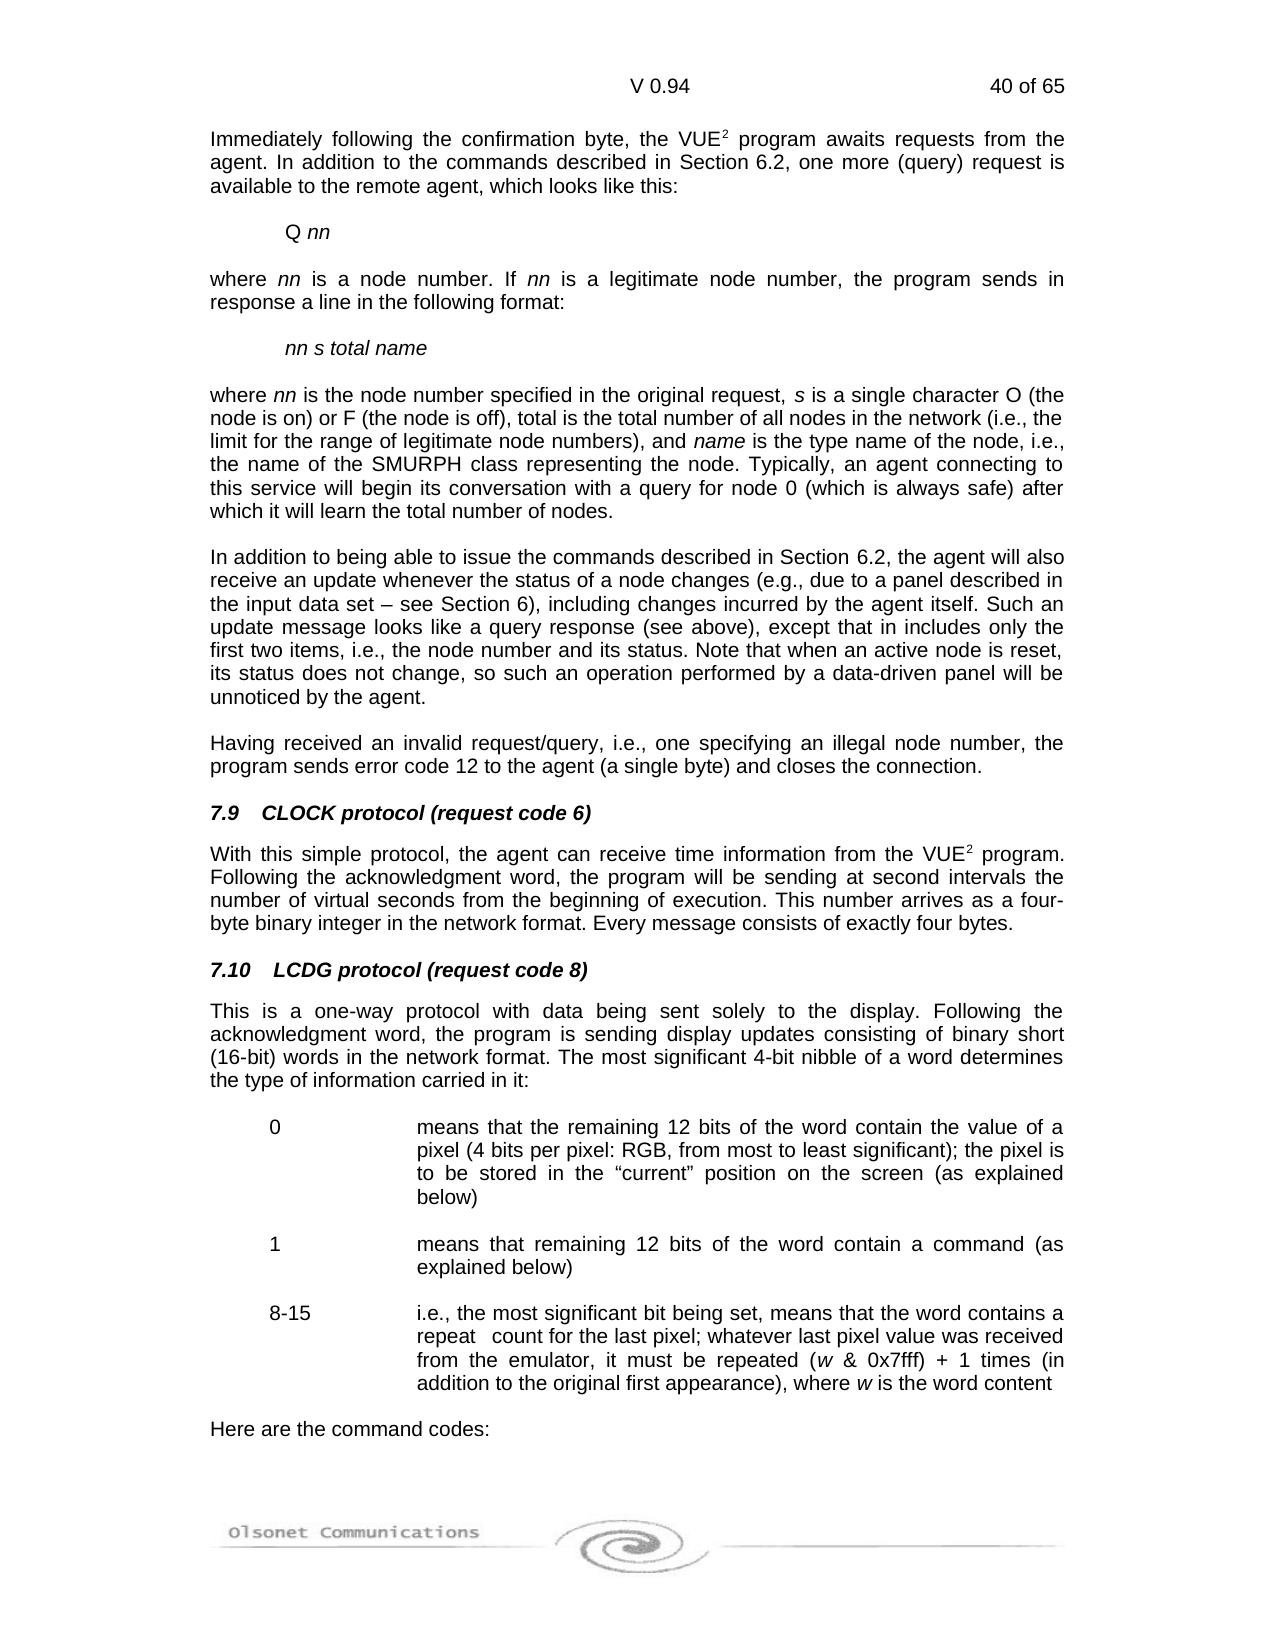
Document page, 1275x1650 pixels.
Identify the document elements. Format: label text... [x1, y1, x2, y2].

text Q nn [210, 221, 1065, 244]
picture [210, 1504, 1065, 1596]
text Having received an invalid request/query, i.e., one specifying an illegal node number, the program sends error code 12 to the agent (a single byte) and closes the connection. [210, 732, 1065, 778]
text 1 means that remaining 12 bits of the word contain a command (as explained below) [269, 1232, 1065, 1278]
text This is a one-way protocol with data being sent solely to the display. Following the acknowledgment word, the program is sending display updates consisting of binary short (16-bit) words in the network format. The most significant 4-bit nibble of a word determines the type of information carried in it: [210, 999, 1065, 1092]
text where nn is a node number. If nn is a legitimate node number, the program sends in response a line in the following format: [210, 267, 1065, 313]
subtitle CLOCK protocol (request code 6) [210, 801, 1065, 824]
text With this simple protocol, the agent can receive time information from the VUE2 program. Following the acknowledgment word, the program will be sending at second intervals the number of virtual seconds from the beginning of execution. This number arrives as a four-byte binary integer in the network format. Every message consists of exactly four bytes. [210, 842, 1065, 935]
text Immediately following the confirmation byte, the VUE2 program awaits requests from the agent. In addition to the commands described in Section 6.2, one more (query) request is available to the remote agent, which looks like this: [210, 128, 1065, 197]
text 8-15 i.e., the most significant bit being set, means that the word contains a repeat count for the last pixel; whatever last pixel value was received from the emulator, it must be repeated (w & 0x7fff) + 1 times (in addition to the original first appearance), where w is the word content [269, 1302, 1065, 1395]
text In addition to being able to issue the commands described in Section 6.2, the agent will also receive an update whenever the status of a node changes (e.g., due to a panel described in the input data set – see Section 6), including changes incurred by the agent itself. Such an update message looks like a query response (see above), except that in includes only the first two items, i.e., the node number and its status. Note that when an active node is reset, its status does not change, so such an operation performed by a data-driven panel will be unnoticed by the agent. [210, 546, 1065, 708]
subtitle LCDG protocol (request code 8) [210, 958, 1065, 982]
text where nn is the node number specified in the original request, s is a single character O (the node is on) or F (the node is off), total is the total number of all nodes in the network (i.e., the limit for the range of legitimate node numbers), and name is the type name of the node, i.e., the name of the SMURPH class representing the node. Typically, an agent connecting to this service will begin its conversation with a query for node 0 (which is always safe) after which it will learn the total number of nodes. [210, 383, 1065, 523]
text Here are the command codes: [210, 1418, 1065, 1441]
text nn s total name [210, 337, 1065, 360]
text 0 means that the remaining 12 bits of the word contain the value of a pixel (4 bits per pixel: RGB, from most to least significant); the pixel is to be stored in the “current” position on the screen (as explained below) [269, 1116, 1065, 1208]
